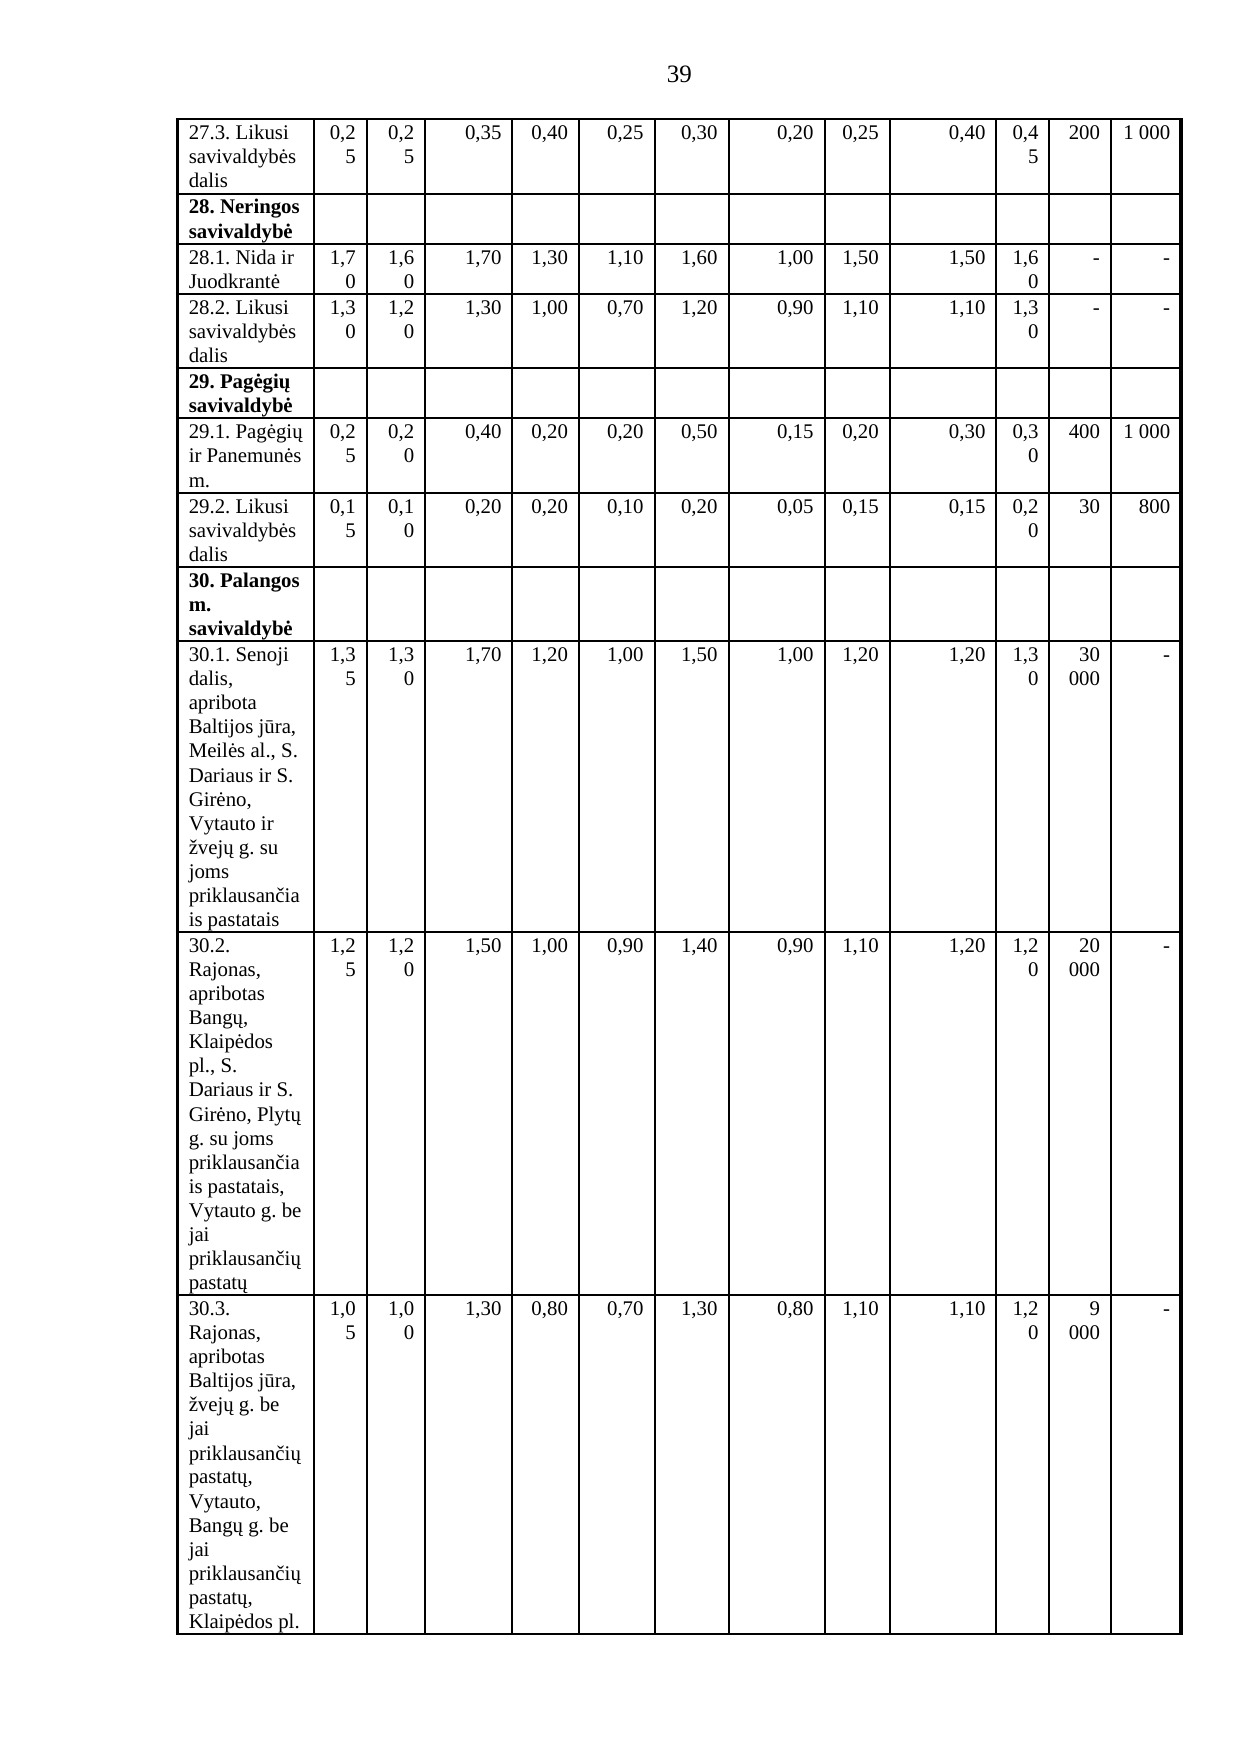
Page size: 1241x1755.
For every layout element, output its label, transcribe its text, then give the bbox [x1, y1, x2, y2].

table_cell 29. Pagėgių savivaldybė [179, 369, 313, 417]
table_cell [826, 369, 889, 417]
table_cell 30.3. Rajonas, apribotas Baltijos jūra, žvejų g. be jai priklausančių pastatų, Vytauto, Bangų g. be jai priklausančių pastatų, Klaipėdos pl. [179, 1296, 313, 1633]
table_cell [426, 195, 511, 243]
table_cell 1,70 [426, 642, 511, 931]
table_cell 0,25 [368, 120, 424, 192]
table_cell 0,40 [513, 120, 578, 192]
table_cell [730, 195, 824, 243]
table_cell 30 000 [1050, 642, 1110, 931]
table_cell 0,90 [730, 933, 824, 1294]
table_cell [368, 568, 424, 640]
table_cell [826, 568, 889, 640]
table_cell [826, 195, 889, 243]
table_cell 29.1. Pagėgių ir Panemunės m. [179, 419, 313, 492]
table_cell 0,90 [580, 933, 654, 1294]
table_cell [368, 195, 424, 243]
table_cell 1,50 [426, 933, 511, 1294]
table_cell 0,30 [997, 419, 1048, 492]
table_cell 0,80 [513, 1296, 578, 1633]
table_cell 1,10 [826, 295, 889, 367]
table_cell [656, 369, 728, 417]
table_cell 0,90 [730, 295, 824, 367]
table_cell [891, 195, 995, 243]
table_cell 0,15 [315, 494, 366, 566]
table_cell [315, 195, 366, 243]
table_cell - [1112, 295, 1179, 367]
table_cell 400 [1050, 419, 1110, 492]
table_cell 1 000 [1112, 419, 1179, 492]
table_cell 1,20 [997, 933, 1048, 1294]
table_cell 0,15 [730, 419, 824, 492]
table_cell 0,20 [826, 419, 889, 492]
table_cell 0,10 [580, 494, 654, 566]
table_cell 1,20 [368, 933, 424, 1294]
table_cell 0,70 [580, 1296, 654, 1633]
table_cell [656, 195, 728, 243]
table_cell 1,60 [656, 245, 728, 293]
table_cell 0,10 [368, 494, 424, 566]
table_cell 30.1. Senoji dalis, apribota Baltijos jūra, Meilės al., S. Dariaus ir S. Girėno, Vytauto ir žvejų g. su joms priklausančiais pastatais [179, 642, 313, 931]
table_cell [1050, 568, 1110, 640]
table_cell 1,20 [997, 1296, 1048, 1633]
table_cell 0,20 [730, 120, 824, 192]
table_cell [315, 568, 366, 640]
table_cell 0,25 [580, 120, 654, 192]
table_cell [426, 568, 511, 640]
table_cell 0,45 [997, 120, 1048, 192]
table_cell - [1112, 245, 1179, 293]
table_cell 0,50 [656, 419, 728, 492]
table_cell - [1050, 245, 1110, 293]
table_cell 0,20 [997, 494, 1048, 566]
table_cell 1,00 [513, 295, 578, 367]
table_cell 0,25 [315, 120, 366, 192]
table_cell [513, 369, 578, 417]
table_cell 0,35 [426, 120, 511, 192]
table_cell [1050, 195, 1110, 243]
table_cell 1,50 [826, 245, 889, 293]
table_cell 1,30 [315, 295, 366, 367]
table_cell [891, 568, 995, 640]
table_cell 1 000 [1112, 120, 1179, 192]
table_cell 0,30 [891, 419, 995, 492]
table_cell 20 000 [1050, 933, 1110, 1294]
table_cell 1,10 [826, 1296, 889, 1633]
table_cell 1,10 [826, 933, 889, 1294]
table_cell 1,30 [368, 642, 424, 931]
table_cell [315, 369, 366, 417]
table_cell 27.3. Likusi savivaldybės dalis [179, 120, 313, 192]
table_cell - [1050, 295, 1110, 367]
table_cell [730, 369, 824, 417]
table_cell [1112, 369, 1179, 417]
table_cell 1,20 [826, 642, 889, 931]
table_cell 0,20 [426, 494, 511, 566]
table_cell 1,10 [580, 245, 654, 293]
table_cell - [1112, 1296, 1179, 1633]
table_cell 0,20 [656, 494, 728, 566]
table_cell 0,15 [826, 494, 889, 566]
table_cell [997, 369, 1048, 417]
table_cell 1,00 [730, 642, 824, 931]
table_cell 1,30 [997, 295, 1048, 367]
table_cell 30 [1050, 494, 1110, 566]
table_cell [997, 195, 1048, 243]
table_cell 0,05 [730, 494, 824, 566]
table_cell 1,60 [368, 245, 424, 293]
table_cell 0,70 [580, 295, 654, 367]
table_cell 1,05 [315, 1296, 366, 1633]
table_cell 1,20 [368, 295, 424, 367]
table_cell 0,20 [513, 419, 578, 492]
table_cell 1,60 [997, 245, 1048, 293]
table_cell 30. Palangos m. savivaldybė [179, 568, 313, 640]
table_cell 1,10 [891, 1296, 995, 1633]
table_cell 1,20 [891, 933, 995, 1294]
table_cell 0,30 [656, 120, 728, 192]
table_cell [580, 568, 654, 640]
table_cell 800 [1112, 494, 1179, 566]
table_cell 28.2. Likusi savivaldybės dalis [179, 295, 313, 367]
table_cell 0,40 [891, 120, 995, 192]
table_cell 9 000 [1050, 1296, 1110, 1633]
table_cell 1,00 [368, 1296, 424, 1633]
table_cell 1,35 [315, 642, 366, 931]
table_cell 1,20 [656, 295, 728, 367]
table_cell [426, 369, 511, 417]
table_cell 30.2. Rajonas, apribotas Bangų, Klaipėdos pl., S. Dariaus ir S. Girėno, Plytų g. su joms priklausančiais pastatais, Vytauto g. be jai priklausančių pastatų [179, 933, 313, 1294]
table_cell 1,30 [426, 295, 511, 367]
table_cell 1,30 [997, 642, 1048, 931]
table_cell [891, 369, 995, 417]
table_cell 1,30 [656, 1296, 728, 1633]
table_cell 0,80 [730, 1296, 824, 1633]
table_cell [1050, 369, 1110, 417]
table_cell 0,40 [426, 419, 511, 492]
table_cell 0,20 [580, 419, 654, 492]
table_cell 0,15 [891, 494, 995, 566]
table_cell [1112, 568, 1179, 640]
table_cell 1,30 [426, 1296, 511, 1633]
table_cell 1,50 [891, 245, 995, 293]
table_cell 1,20 [891, 642, 995, 931]
table_cell 28.1. Nida ir Juodkrantė [179, 245, 313, 293]
table_cell [580, 195, 654, 243]
table_cell 1,70 [315, 245, 366, 293]
table_cell 1,30 [513, 245, 578, 293]
table_cell 0,25 [315, 419, 366, 492]
table_cell 1,40 [656, 933, 728, 1294]
table_cell 1,50 [656, 642, 728, 931]
table_cell 0,25 [826, 120, 889, 192]
table_cell 1,25 [315, 933, 366, 1294]
table_cell 0,20 [513, 494, 578, 566]
table_cell [656, 568, 728, 640]
table_cell [513, 568, 578, 640]
table_cell [730, 568, 824, 640]
table_cell 1,10 [891, 295, 995, 367]
table_cell [997, 568, 1048, 640]
table_cell 200 [1050, 120, 1110, 192]
table_cell 1,00 [513, 933, 578, 1294]
table_cell - [1112, 642, 1179, 931]
table_cell [580, 369, 654, 417]
table_cell [368, 369, 424, 417]
table_cell 29.2. Likusi savivaldybės dalis [179, 494, 313, 566]
table_cell - [1112, 933, 1179, 1294]
table_cell 0,20 [368, 419, 424, 492]
table_cell 28. Neringos savivaldybė [179, 195, 313, 243]
table_cell 1,70 [426, 245, 511, 293]
table_cell 1,20 [513, 642, 578, 931]
table_cell [1112, 195, 1179, 243]
table_cell 1,00 [730, 245, 824, 293]
table_cell [513, 195, 578, 243]
table_cell 1,00 [580, 642, 654, 931]
